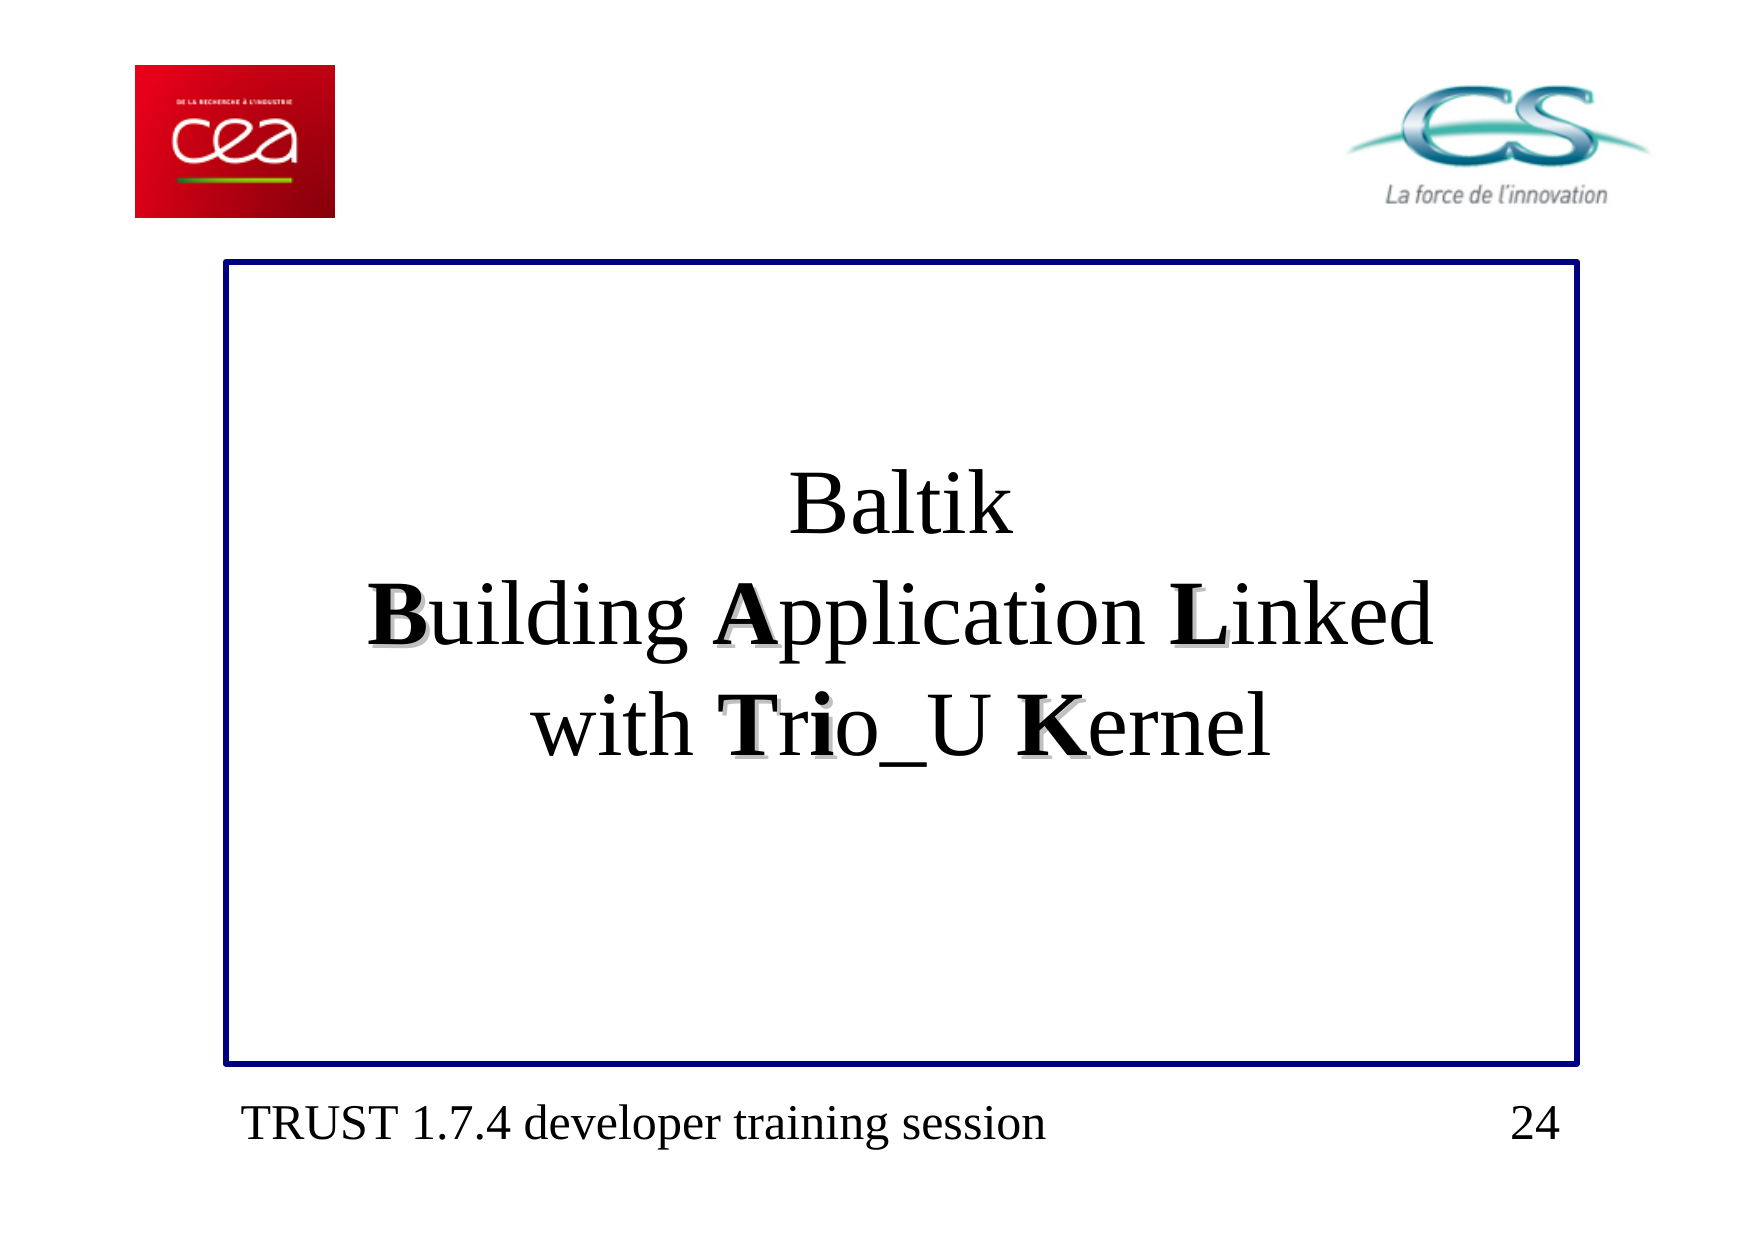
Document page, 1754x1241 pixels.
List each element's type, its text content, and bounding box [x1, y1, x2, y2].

title Baltik Building Application Linked with Trio_U Kernel [225, 261, 1577, 1064]
picture [135, 65, 335, 218]
picture [1340, 73, 1662, 218]
